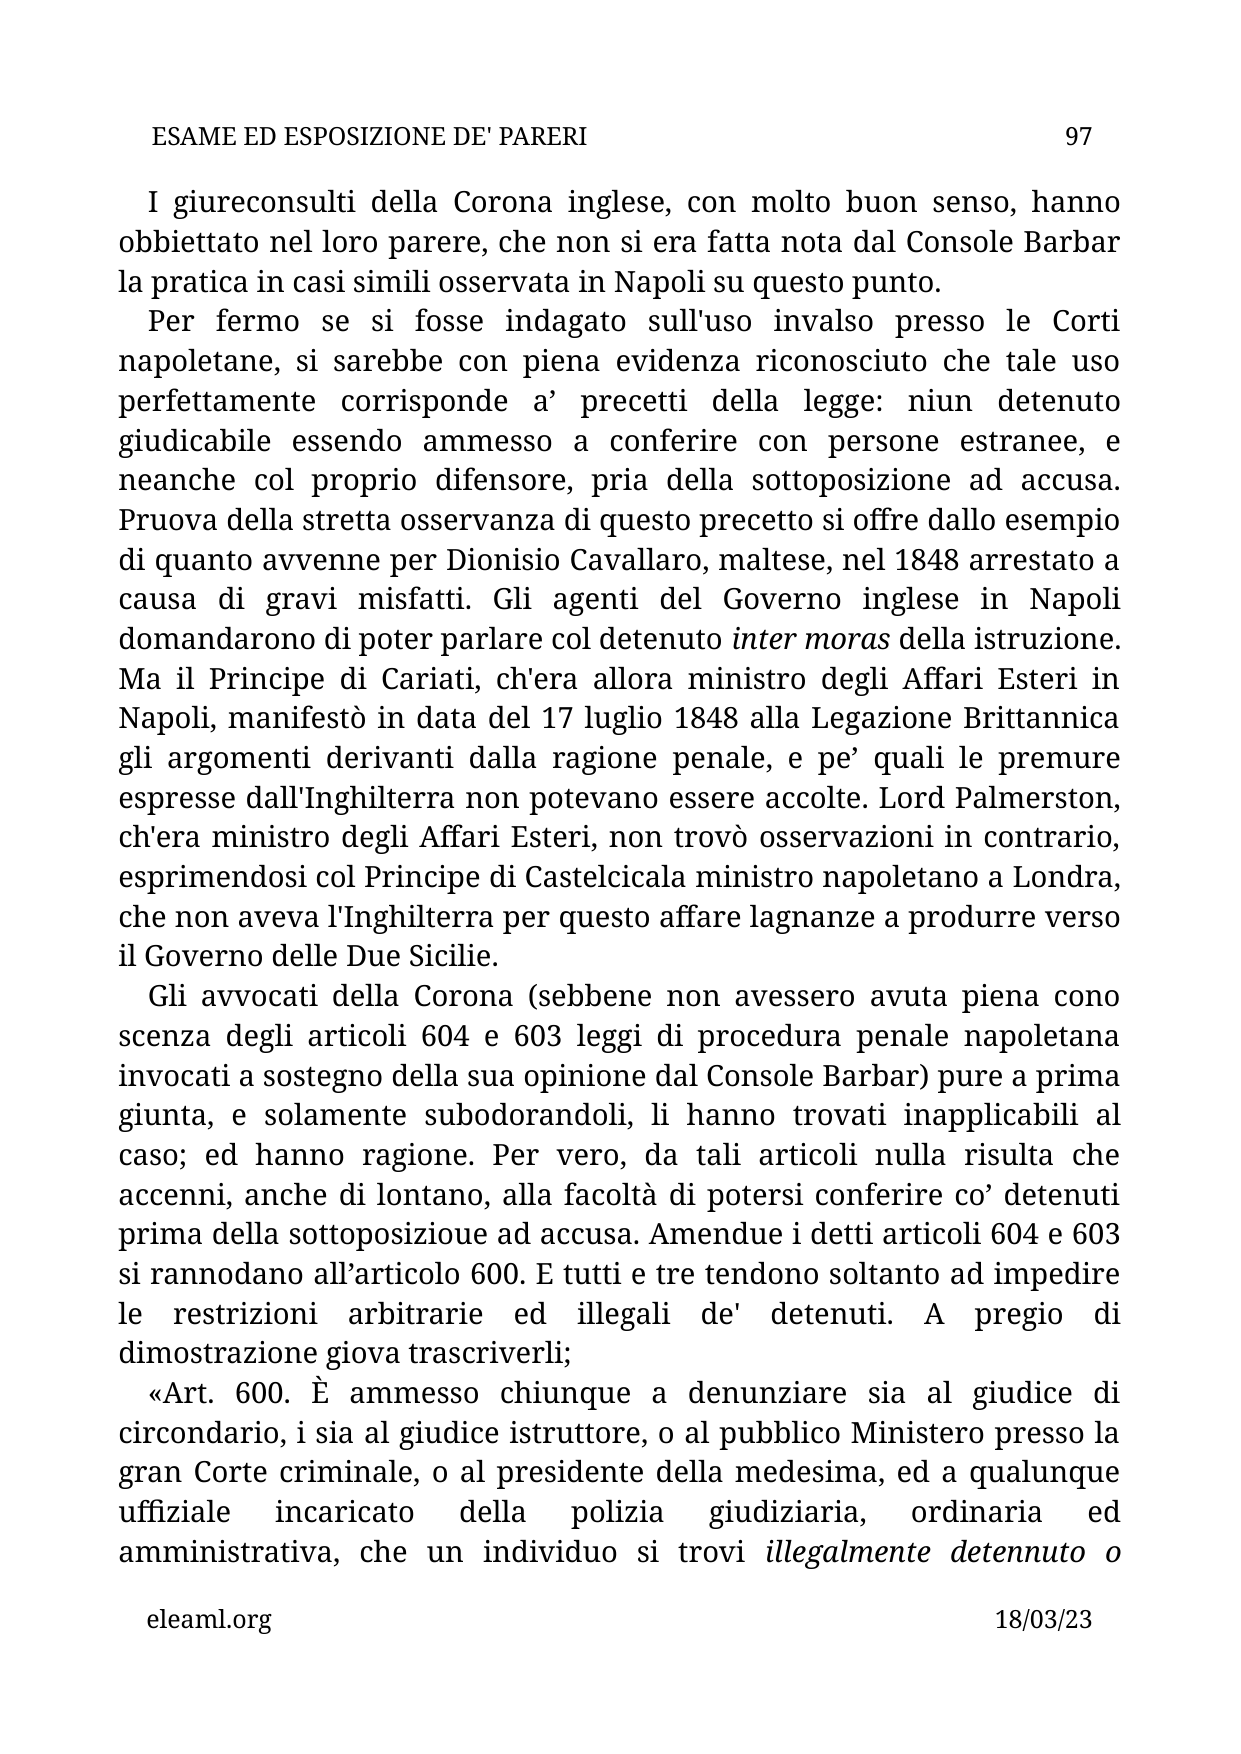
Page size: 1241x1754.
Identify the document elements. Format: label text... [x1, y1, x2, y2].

text Gli avvocati della Corona (sebbene non avessero avuta piena cono scenza degli articoli 604 e 603 leggi di procedura penale napoletana invocati a sostegno della sua opinione dal Console Barbar) pure a prima giunta, e solamente subodorandoli, li hanno trovati inapplicabili al caso; ed hanno ragione. Per vero, da tali articoli nulla risulta che accenni, anche di lontano, alla facoltà di potersi conferire co’ detenuti prima della sottoposizioue ad accusa. Amendue i detti articoli 604 e 603 si rannodano all’articolo 600. E tutti e tre tendono soltanto ad impedire le restrizioni arbitrarie ed illegali de' detenuti. A pregio di dimostrazione giova trascriverli; [118, 975, 1122, 1372]
text I giureconsulti della Corona inglese, con molto buon senso, hanno obbiettato nel loro parere, che non si era fatta nota dal Console Barbar la pratica in casi simili osservata in Napoli su questo punto. [118, 182, 1122, 301]
text «Art. 600. È ammesso chiunque a denunziare sia al giudice di circondario, i sia al giudice istruttore, o al pubblico Ministero presso la gran Corte criminale, o al presidente della medesima, ed a qualunque uffiziale incaricato della polizia giudiziaria, ordinaria ed amministrativa, che un individuo si trovi illegalmente detennuto o [118, 1372, 1122, 1571]
text Per fermo se si fosse indagato sull'uso invalso presso le Corti napoletane, si sarebbe con piena evidenza riconosciuto che tale uso perfettamente corrisponde a’ precetti della legge: niun detenuto giudicabile essendo ammesso a conferire con persone estranee, e neanche col proprio difensore, pria della sottoposizione ad accusa. Pruova della stretta osservanza di questo precetto si offre dallo esempio di quanto avvenne per Dionisio Cavallaro, maltese, nel 1848 arrestato a causa di gravi misfatti. Gli agenti del Governo inglese in Napoli domandarono di poter parlare col detenuto inter moras della istruzione. Ma il Principe di Cariati, ch'era allora ministro degli Affari Esteri in Napoli, manifestò in data del 17 luglio 1848 alla Legazione Brittannica gli argomenti derivanti dalla ragione penale, e pe’ quali le premure espresse dall'Inghilterra non potevano essere accolte. Lord Palmerston, ch'era ministro degli Affari Esteri, non trovò osservazioni in contrario, esprimendosi col Principe di Castelcicala ministro napoletano a Londra, che non aveva l'Inghilterra per questo affare lagnanze a produrre verso il Governo delle Due Sicilie. [118, 301, 1122, 975]
